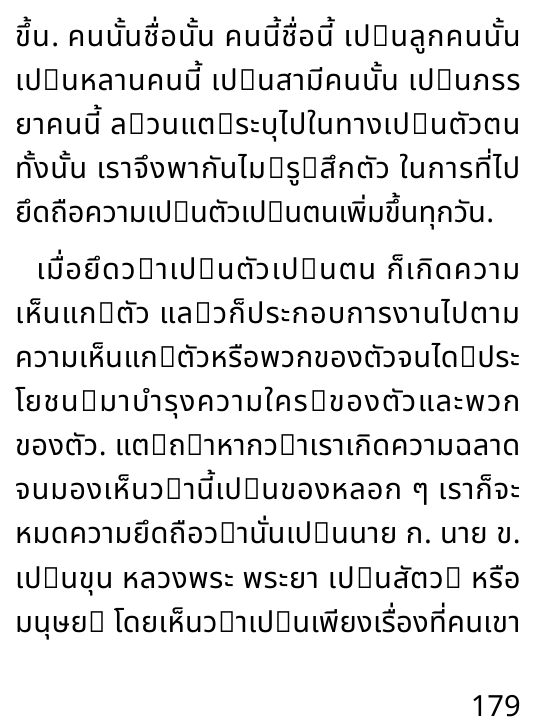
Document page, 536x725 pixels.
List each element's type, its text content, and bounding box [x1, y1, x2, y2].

text เมื่อยึดวาเปนตัวเปนตน ก็เกิดความเห็นแกตัว แลวก็ประกอบการงานไปตามความเห็นแกตัวหรือพวกของตัวจนไดประโยชนมาบํารุงความใครของตัวและพวกของตัว. แตถาหากวาเราเกิดความฉลาดจนมองเห็นวานี้เปนของหลอก ๆ เราก็จะหมดความยึดถือวานั่นเปนนาย ก. นาย ข. เปนขุน หลวงพระ พระยา เปนสัตว หรือมนุษย โดยเห็นวาเปนเพียงเรื่องที่คนเขา [15, 248, 521, 645]
text ขึ้น. คนนั้นชื่อนั้น คนนี้ชื่อนี้ เปนลูกคนนั้น เปนหลานคนนี้ เปนสามีคนนั้น เปนภรรยาคนนี้ ลวนแตระบุไปในทางเปนตัวตนทั้งนั้น เราจึงพากันไมรูสึกตัว ในการที่ไปยึดถือความเปนตัวเปนตนเพิ่มขึ้นทุกวัน. [15, 15, 521, 236]
